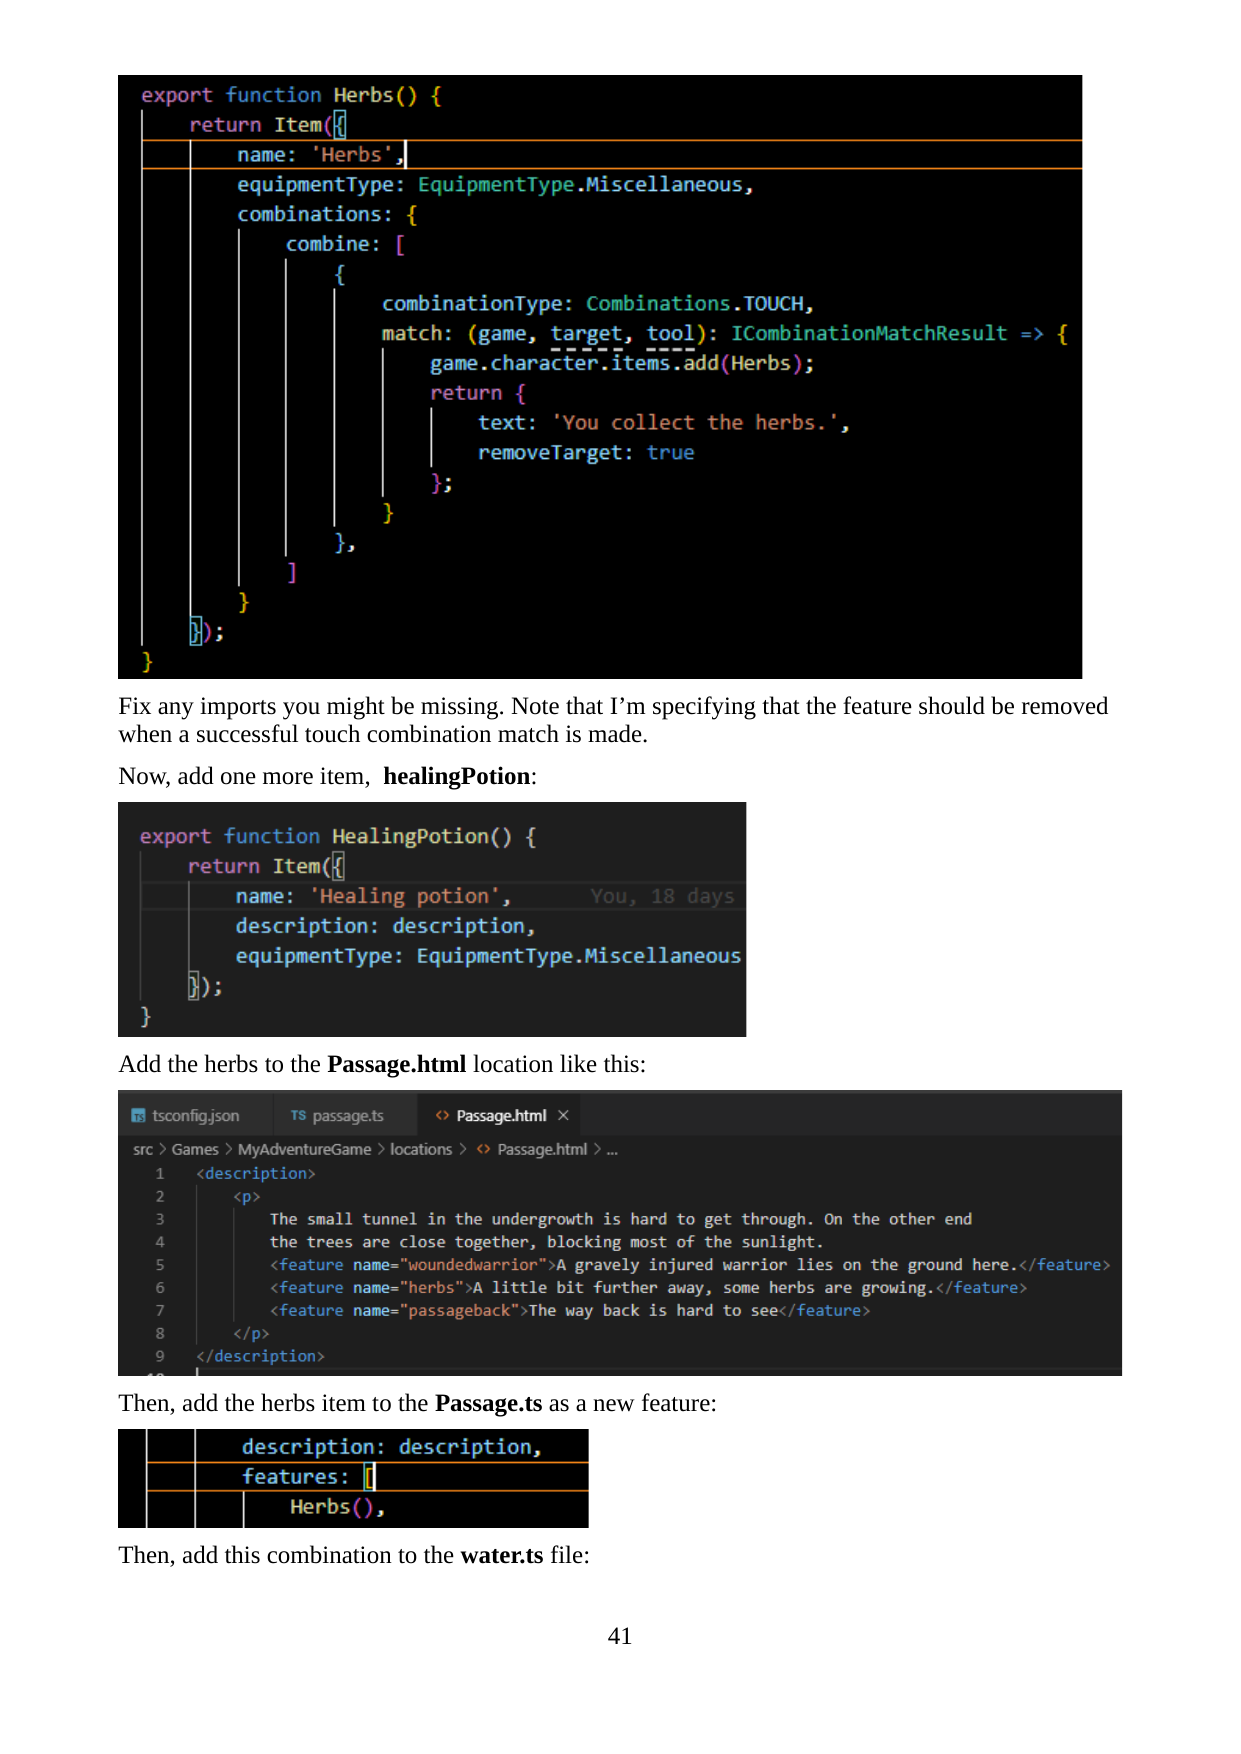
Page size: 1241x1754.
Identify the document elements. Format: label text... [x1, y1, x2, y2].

text Now, add one more item, healingPotion: [118, 761, 1122, 789]
text Then, add the herbs item to the Passage.ts as a new feature: [118, 1388, 1122, 1417]
text Then, add this combination to the water.ts file: [118, 1540, 1122, 1569]
text Fix any imports you might be missing. Note that I’m specifying that the feature should be removed when a successful touch combination match is made. [118, 691, 1122, 748]
text Add the herbs to the Passage.html location like this: [118, 1049, 1122, 1078]
